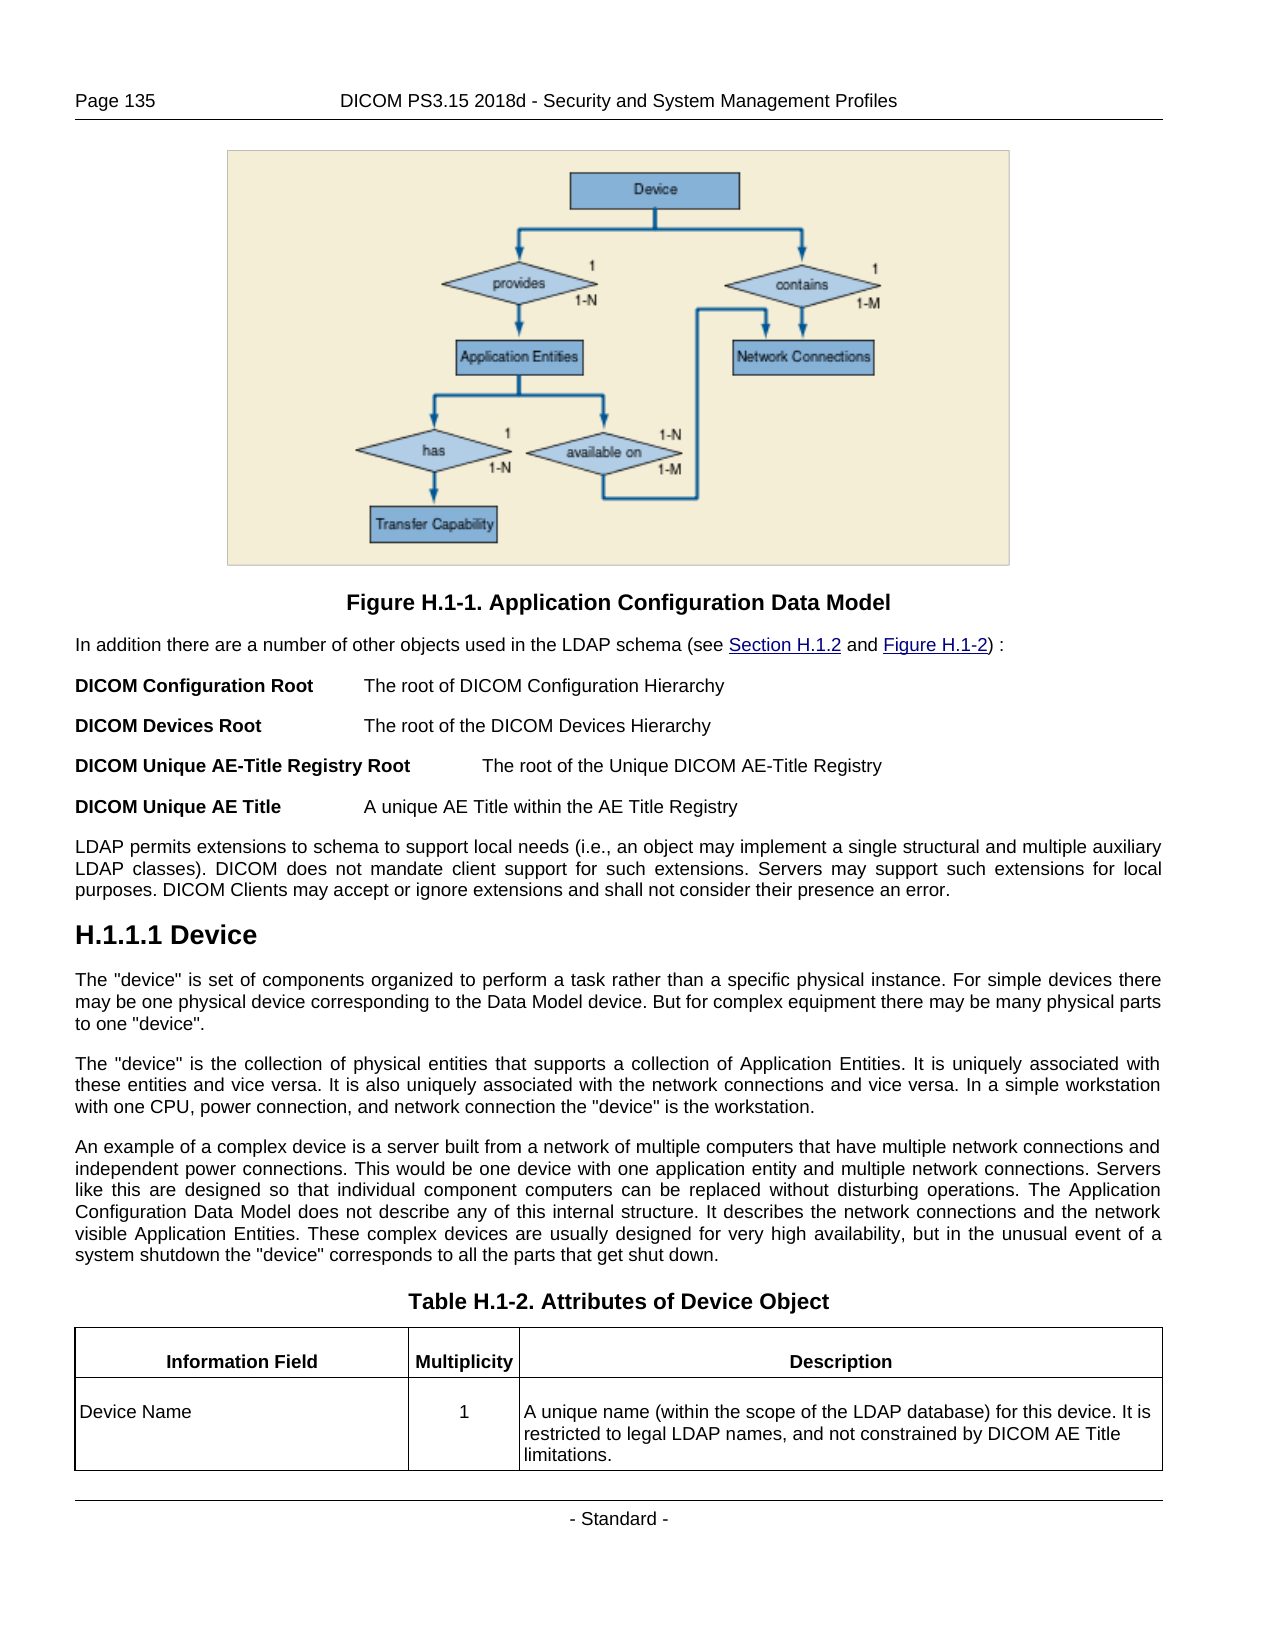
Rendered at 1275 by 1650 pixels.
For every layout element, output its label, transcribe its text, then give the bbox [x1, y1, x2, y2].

table_header Description [520, 1328, 1162, 1377]
text The "device" is the collection of physical entities that supports a collection of Application Entities. It is uniquely associated with these entities and vice versa. It is also uniquely associated with the network connections and vice versa. In a simple workstation with one CPU, power connection, and network connection the "device" is the workstation. [75, 1053, 1162, 1117]
text H.1.1.1 Device [75, 919, 1162, 950]
text An example of a complex device is a server built from a network of multiple computers that have multiple network connections and independent power connections. This would be one device with one application entity and multiple network connections. Servers like this are designed so that individual component computers can be replaced without disturbing operations. The Application Configuration Data Model does not describe any of this internal structure. It describes the network connections and the network visible Application Entities. These complex devices are usually designed for very high availability, but in the unusual event of a system shutdown the "device" corresponds to all the parts that get shut down. [75, 1136, 1162, 1265]
table_header Information Field [76, 1328, 408, 1377]
text The "device" is set of components organized to perform a task rather than a specific physical instance. For simple devices there may be one physical device corresponding to the Data Model device. But for complex equipment there may be many physical parts to one "device". [75, 969, 1162, 1034]
table_cell Device Name [76, 1378, 408, 1470]
text Figure H.1-1. Application Configuration Data Model [75, 589, 1162, 615]
text DICOM Devices Root The root of the DICOM Devices Hierarchy [75, 715, 1162, 736]
text Table H.1-2. Attributes of Device Object [75, 1288, 1162, 1314]
text DICOM Unique AE Title A unique AE Title within the AE Title Registry [75, 795, 1162, 817]
text DICOM Configuration Root The root of DICOM Configuration Hierarchy [75, 674, 1162, 696]
text In addition there are a number of other objects used in the LDAP schema (see Section H.1.2 and Figure H.1-2) : [75, 634, 1162, 656]
table_cell A unique name (within the scope of the LDAP database) for this device. It is restricted to legal LDAP names, and not constrained by DICOM AE Title limitations. [520, 1378, 1162, 1470]
table_cell 1 [409, 1378, 519, 1470]
picture [226, 150, 1011, 567]
text LDAP permits extensions to schema to support local needs (i.e., an object may implement a single structural and multiple auxiliary LDAP classes). DICOM does not mandate client support for such extensions. Servers may support such extensions for local purposes. DICOM Clients may accept or ignore extensions and shall not consider their presence an error. [75, 836, 1162, 900]
text DICOM Unique AE-Title Registry Root The root of the Unique DICOM AE-Title Registry [75, 755, 1162, 777]
table_header Multiplicity [409, 1328, 519, 1377]
